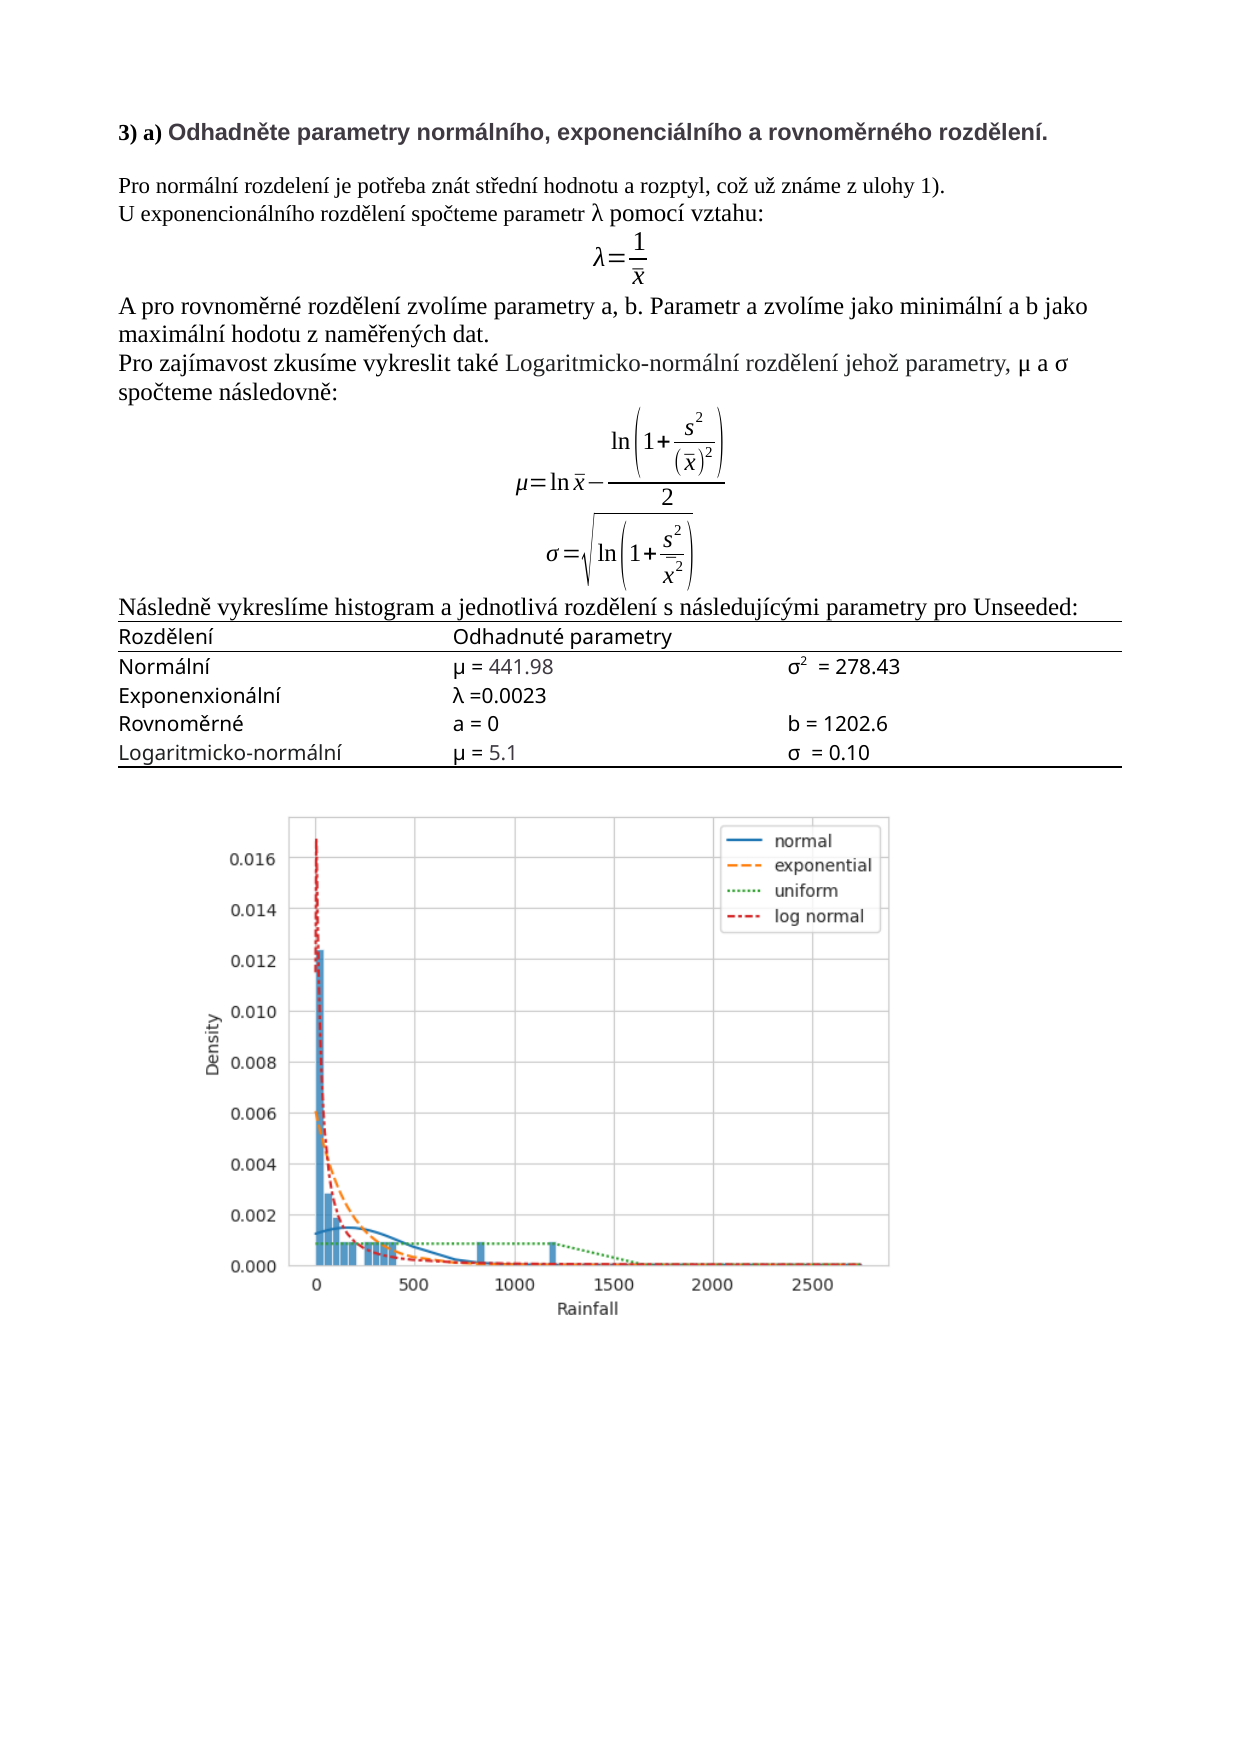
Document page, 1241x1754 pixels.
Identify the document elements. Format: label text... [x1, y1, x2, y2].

text A pro rovnoměrné rozdělení zvolíme parametry a, b. Parametr a zvolíme jako minimální a b jako maximální hodotu z naměřených dat. [118, 291, 1122, 348]
text Pro normální rozdelení je potřeba znát střední hodnotu a rozptyl, což už známe z ulohy 1). [118, 172, 1122, 198]
table_cell μ = 441.98 [453, 652, 787, 681]
table_cell b = 1202.6 [788, 709, 1122, 738]
table_header Rozdělení [118, 622, 453, 651]
text Pro zajímavost zkusíme vykreslit také Logaritmicko-normální rozdělení jehož parametry, μ a σ spočteme následovně: [118, 348, 1122, 406]
table_cell Normální [118, 652, 453, 681]
text U exponencionálního rozdělení spočteme parametr λ pomocí vztahu: [118, 198, 1122, 227]
table_cell Exponenxionální [118, 681, 453, 709]
table_header Odhadnuté parametry [453, 622, 787, 651]
table_cell Rovnoměrné [118, 709, 453, 738]
table_cell σ = 0.10 [788, 738, 1122, 766]
text Následně vykreslíme histogram a jednotlivá rozdělení s následujícými parametry pro Unseeded: [118, 592, 1122, 621]
table_cell μ = 5.1 [453, 738, 787, 766]
picture [193, 801, 944, 1338]
table_cell λ =0.0023 [453, 681, 1122, 709]
table_cell a = 0 [453, 709, 787, 738]
table_cell σ2 = 278.43 [788, 652, 1122, 681]
table_cell Logaritmicko-normální [118, 738, 453, 766]
table_header [788, 622, 1122, 651]
text 3) a) Odhadněte parametry normálního, exponenciálního a rovnoměrného rozdělení. [118, 118, 1122, 145]
